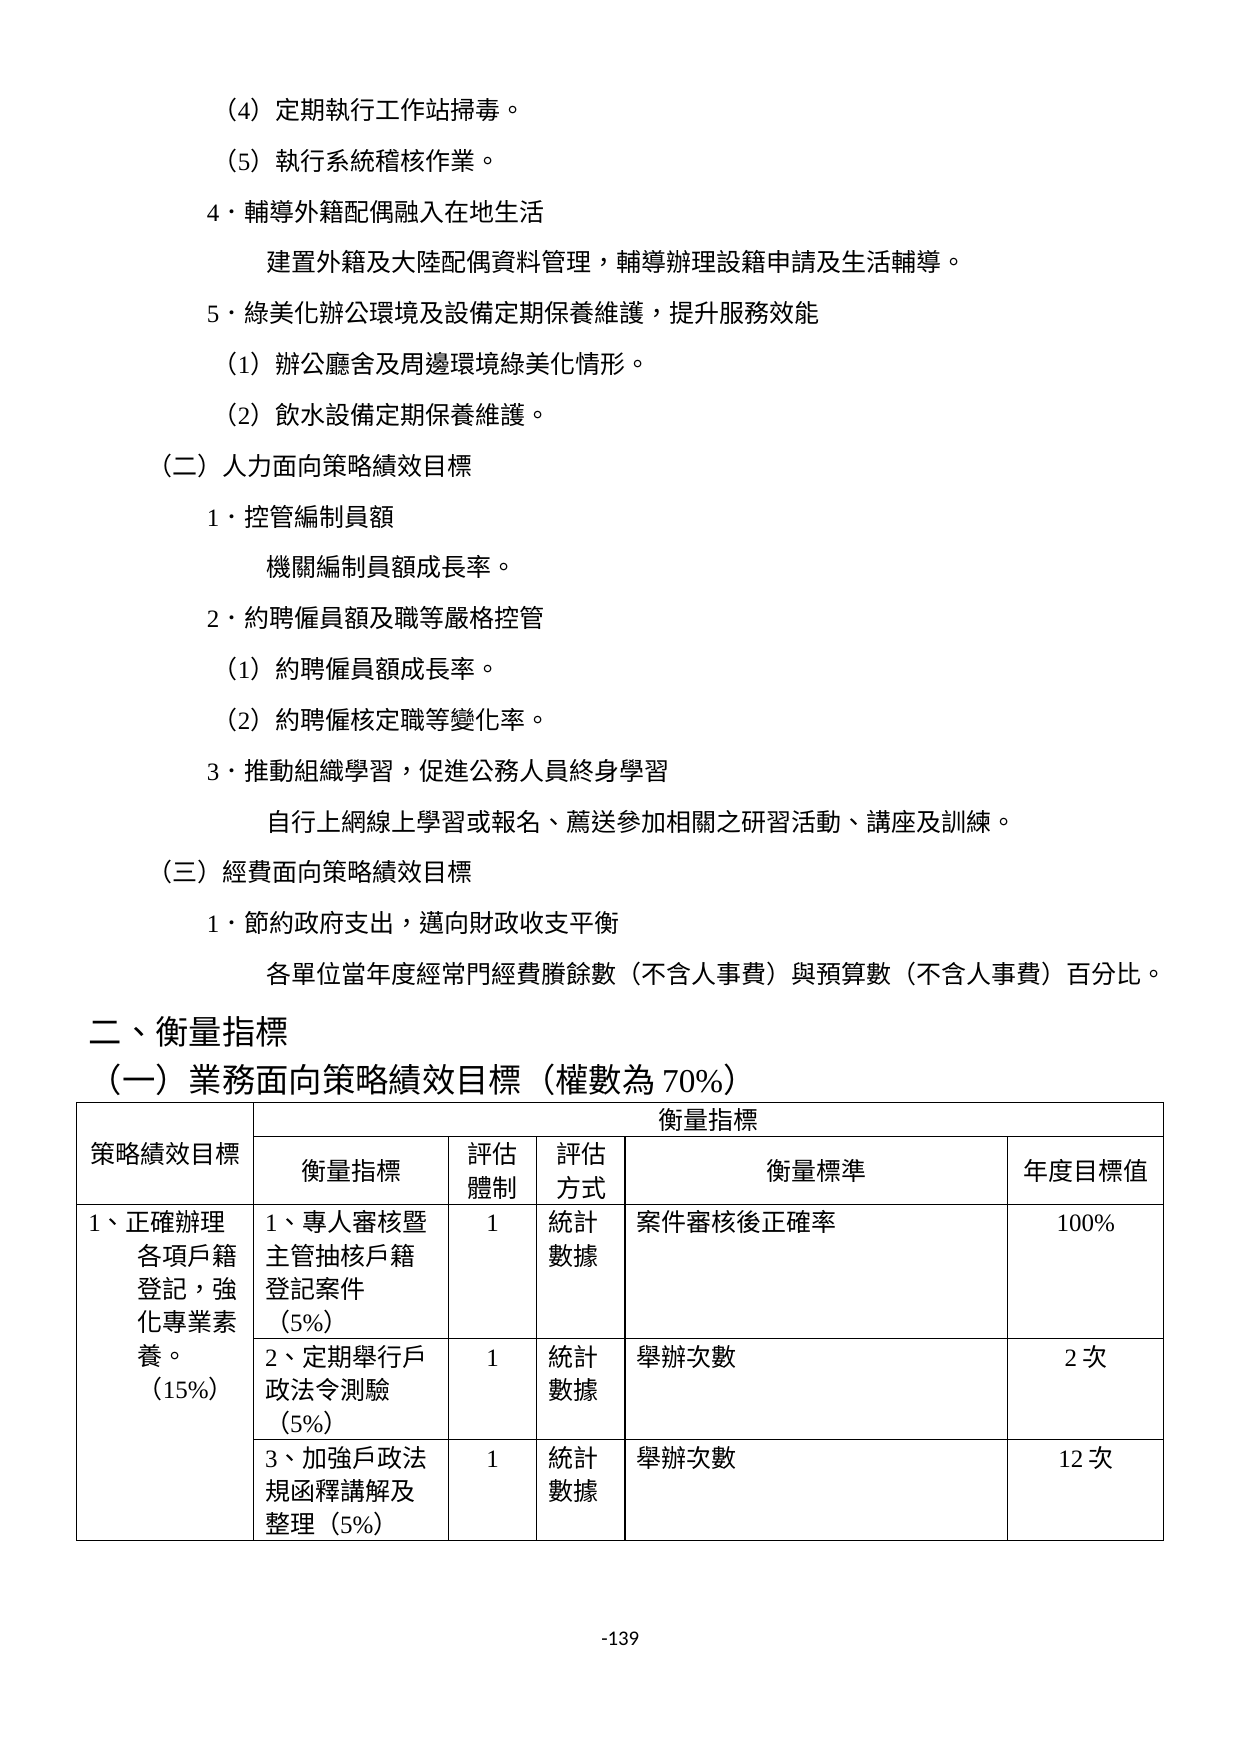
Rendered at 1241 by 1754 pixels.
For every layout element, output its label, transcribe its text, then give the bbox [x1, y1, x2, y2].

table_cell 100% [1008, 1205, 1163, 1338]
text 各單位當年度經常門經費賸餘數（不含人事費）與預算數（不含人事費）百分比。 [266, 954, 1152, 991]
table_cell 2、定期舉行戶政法令測驗（5%） [254, 1339, 448, 1439]
table_cell 3、加強戶政法規函釋講解及整理（5%） [254, 1440, 448, 1540]
table_cell 正確辦理各項戶籍登記，強化專業素養。（15%） [77, 1205, 253, 1540]
text （二）人力面向策略績效目標 [148, 446, 1152, 482]
list 飲水設備定期保養維護。 [213, 395, 1152, 432]
table_cell 評估體制 [449, 1137, 536, 1204]
text 機關編制員額成長率。 [266, 548, 1152, 584]
table_cell 舉辦次數 [626, 1339, 1007, 1439]
table_cell 1、專人審核暨主管抽核戶籍登記案件（5%） [254, 1205, 448, 1338]
table_cell 1 [449, 1440, 536, 1540]
text 二、衡量指標 [88, 1005, 1152, 1054]
table_header 衡量指標 [254, 1103, 1163, 1136]
table_cell 年度目標值 [1008, 1137, 1163, 1204]
list 控管編制員額 [207, 497, 1152, 533]
text 建置外籍及大陸配偶資料管理，輔導辦理設籍申請及生活輔導。 [266, 243, 1152, 279]
text 自行上網線上學習或報名、薦送參加相關之研習活動、講座及訓練。 [266, 802, 1152, 838]
table_cell 統計數據 [537, 1205, 624, 1338]
table_cell 12次 [1008, 1440, 1163, 1540]
table_cell 衡量標準 [626, 1137, 1007, 1204]
table_cell 1 [449, 1205, 536, 1338]
text （一）業務面向策略績效目標（權數為70%） [88, 1054, 1152, 1102]
list 辦公廳舍及周邊環境綠美化情形。 [213, 344, 1152, 381]
list 約聘僱員額成長率。 [213, 649, 1152, 686]
list 推動組織學習，促進公務人員終身學習 [207, 751, 1152, 787]
table_cell 衡量指標 [254, 1137, 448, 1204]
list 約聘僱核定職等變化率。 [213, 700, 1152, 737]
table_cell 舉辦次數 [626, 1440, 1007, 1540]
list 定期執行工作站掃毒。 [213, 90, 1152, 127]
list 節約政府支出，邁向財政收支平衡 [207, 904, 1152, 940]
table_cell 統計數據 [537, 1440, 624, 1540]
table_cell 案件審核後正確率 [626, 1205, 1007, 1338]
table_cell 評估方式 [537, 1137, 624, 1204]
table_cell 統計數據 [537, 1339, 624, 1439]
table_cell 2次 [1008, 1339, 1163, 1439]
list 綠美化辦公環境及設備定期保養維護，提升服務效能 [207, 294, 1152, 330]
table_cell 1 [449, 1339, 536, 1439]
list 輔導外籍配偶融入在地生活 [207, 192, 1152, 228]
list 執行系統稽核作業。 [213, 141, 1152, 177]
text （三）經費面向策略績效目標 [148, 853, 1152, 889]
list 約聘僱員額及職等嚴格控管 [207, 599, 1152, 635]
table_header 策略績效目標 [77, 1103, 253, 1204]
